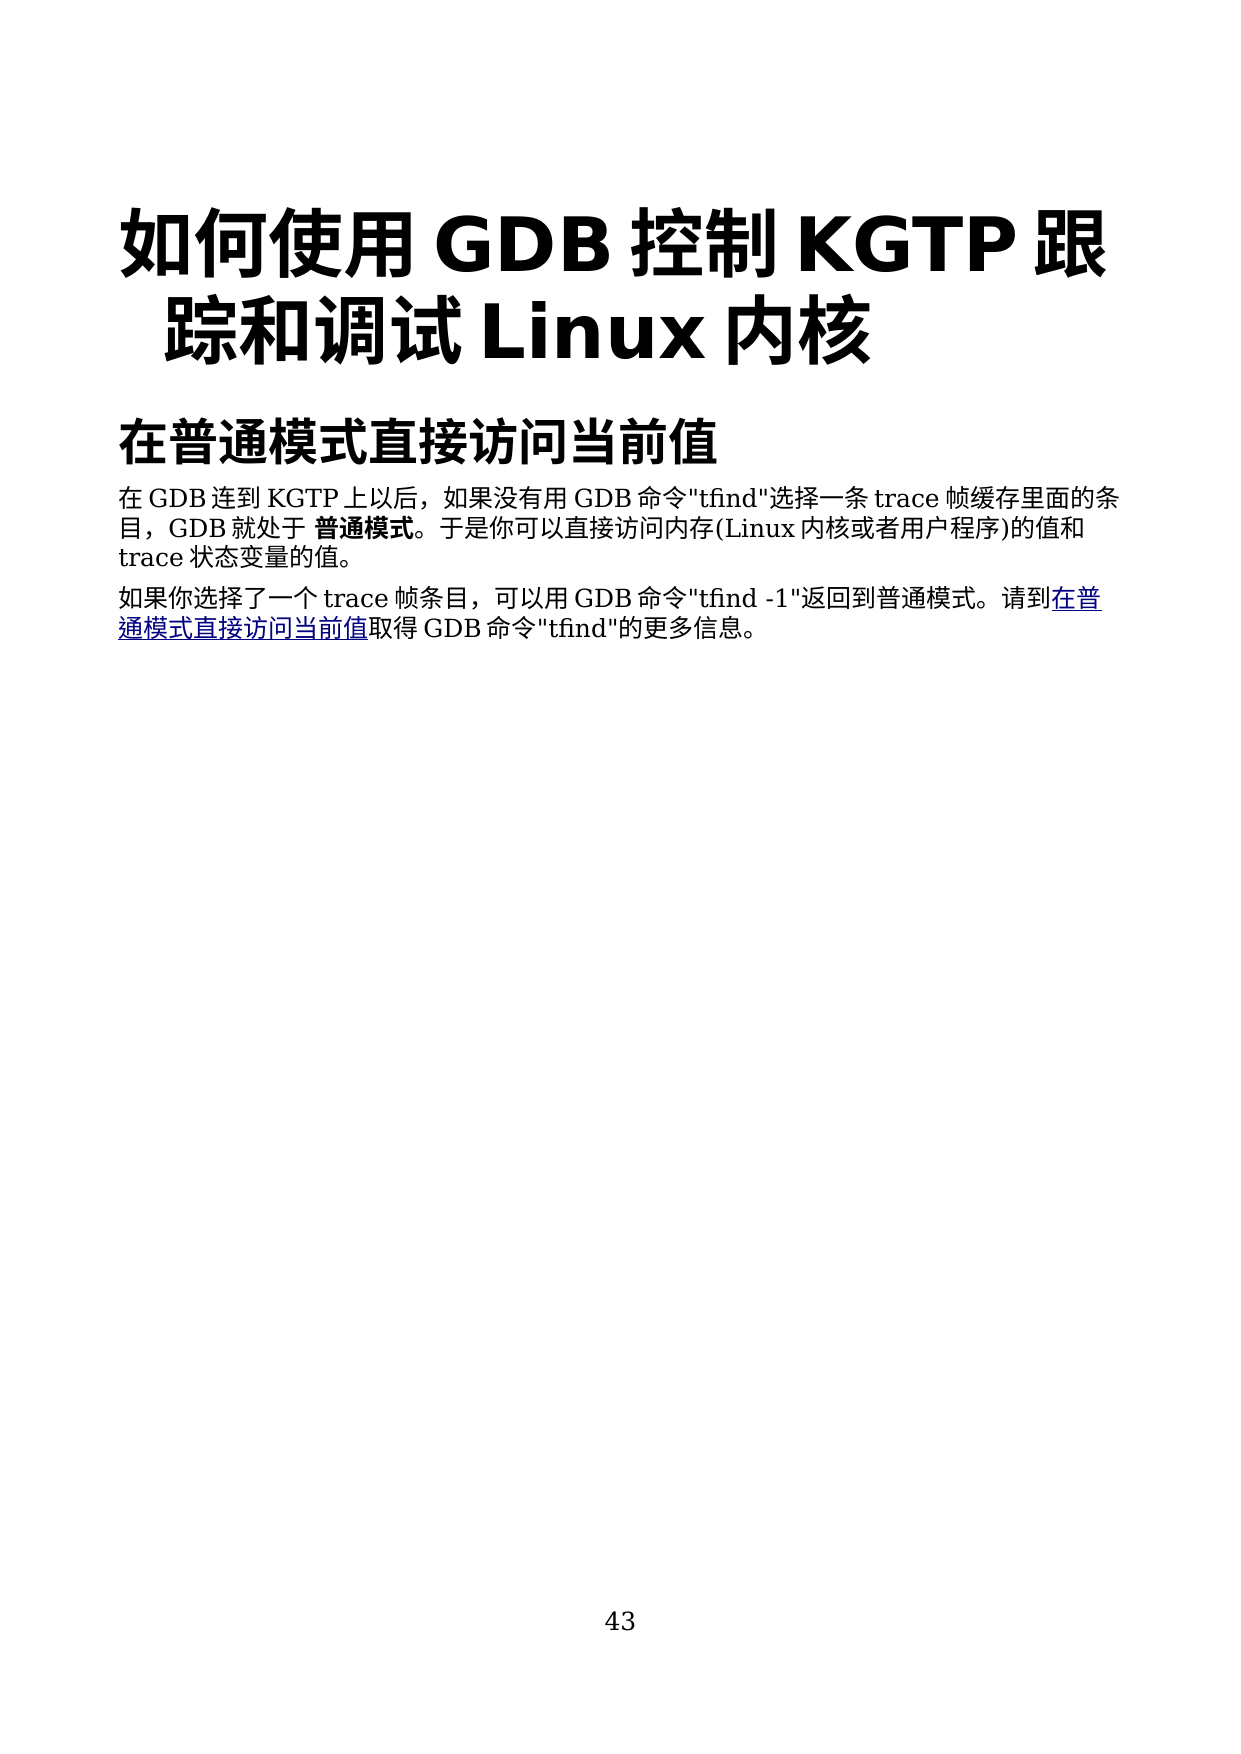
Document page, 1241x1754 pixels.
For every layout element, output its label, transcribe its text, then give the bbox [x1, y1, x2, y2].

text 在GDB连到KGTP上以后，如果没有用GDB命令"tfind"选择一条trace帧缓存里面的条目，GDB就处于 普通模式。于是你可以直接访问内存(Linux内核或者用户程序)的值和trace状态变量的值。 [118, 484, 1122, 572]
text 如果你选择了一个trace帧条目，可以用GDB命令"tfind -1"返回到普通模式。请到在普通模式直接访问当前值取得GDB命令"tfind"的更多信息。 [118, 584, 1122, 643]
subtitle 如何使用GDB控制KGTP跟踪和调试Linux内核 [118, 202, 1122, 376]
subtitle 在普通模式直接访问当前值 [118, 414, 1122, 472]
